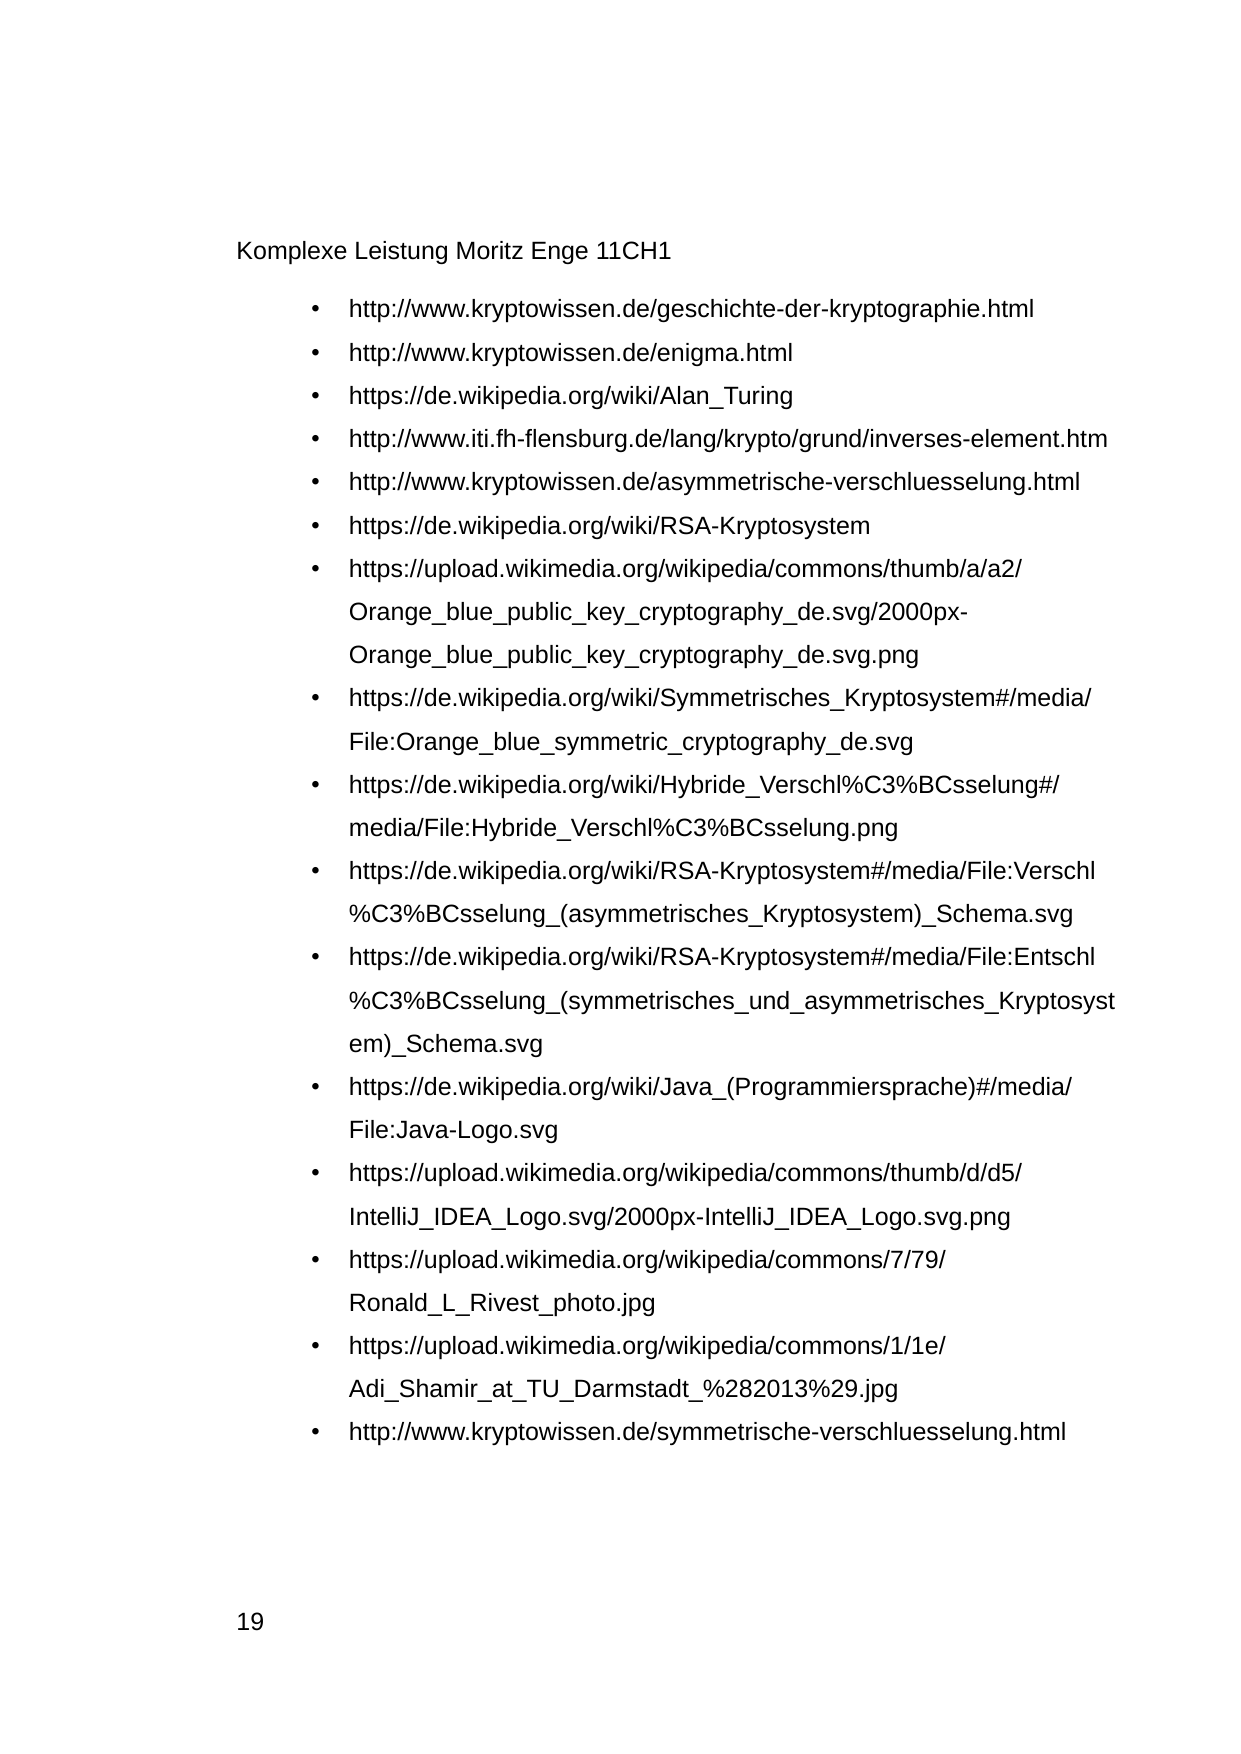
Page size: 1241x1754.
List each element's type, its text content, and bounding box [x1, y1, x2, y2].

list https://upload.wikimedia.org/wikipedia/commons/7/79/Ronald_L_Rivest_photo.jpg [311, 1244, 1122, 1317]
list https://de.wikipedia.org/wiki/Java_(Programmiersprache)#/media/File:Java-Logo.svg [311, 1072, 1122, 1144]
list https://upload.wikimedia.org/wikipedia/commons/thumb/a/a2/Orange_blue_public_key_cryptography_de.svg/2000px-Orange_blue_public_key_cryptography_de.svg.png [311, 554, 1122, 669]
list http://www.kryptowissen.de/enigma.html [311, 338, 1122, 367]
list https://de.wikipedia.org/wiki/Symmetrisches_Kryptosystem#/media/File:Orange_blue_symmetric_cryptography_de.svg [311, 683, 1122, 755]
list https://de.wikipedia.org/wiki/RSA-Kryptosystem#/media/File:Verschl%C3%BCsselung_(asymmetrisches_Kryptosystem)_Schema.svg [311, 856, 1122, 928]
list http://www.kryptowissen.de/asymmetrische-verschluesselung.html [311, 467, 1122, 496]
list https://upload.wikimedia.org/wikipedia/commons/thumb/d/d5/IntelliJ_IDEA_Logo.svg/2000px-IntelliJ_IDEA_Logo.svg.png [311, 1158, 1122, 1230]
list http://www.kryptowissen.de/geschichte-der-kryptographie.html [311, 294, 1122, 323]
list https://de.wikipedia.org/wiki/Alan_Turing [311, 381, 1122, 410]
list https://de.wikipedia.org/wiki/Hybride_Verschl%C3%BCsselung#/media/File:Hybride_Verschl%C3%BCsselung.png [311, 770, 1122, 842]
list https://de.wikipedia.org/wiki/RSA-Kryptosystem#/media/File:Entschl%C3%BCsselung_(symmetrisches_und_asymmetrisches_Kryptosystem)_Schema.svg [311, 942, 1122, 1057]
list https://de.wikipedia.org/wiki/RSA-Kryptosystem [311, 511, 1122, 539]
list http://www.kryptowissen.de/symmetrische-verschluesselung.html [311, 1417, 1122, 1446]
list http://www.iti.fh-flensburg.de/lang/krypto/grund/inverses-element.htm [311, 424, 1122, 453]
list https://upload.wikimedia.org/wikipedia/commons/1/1e/Adi_Shamir_at_TU_Darmstadt_%282013%29.jpg [311, 1331, 1122, 1403]
